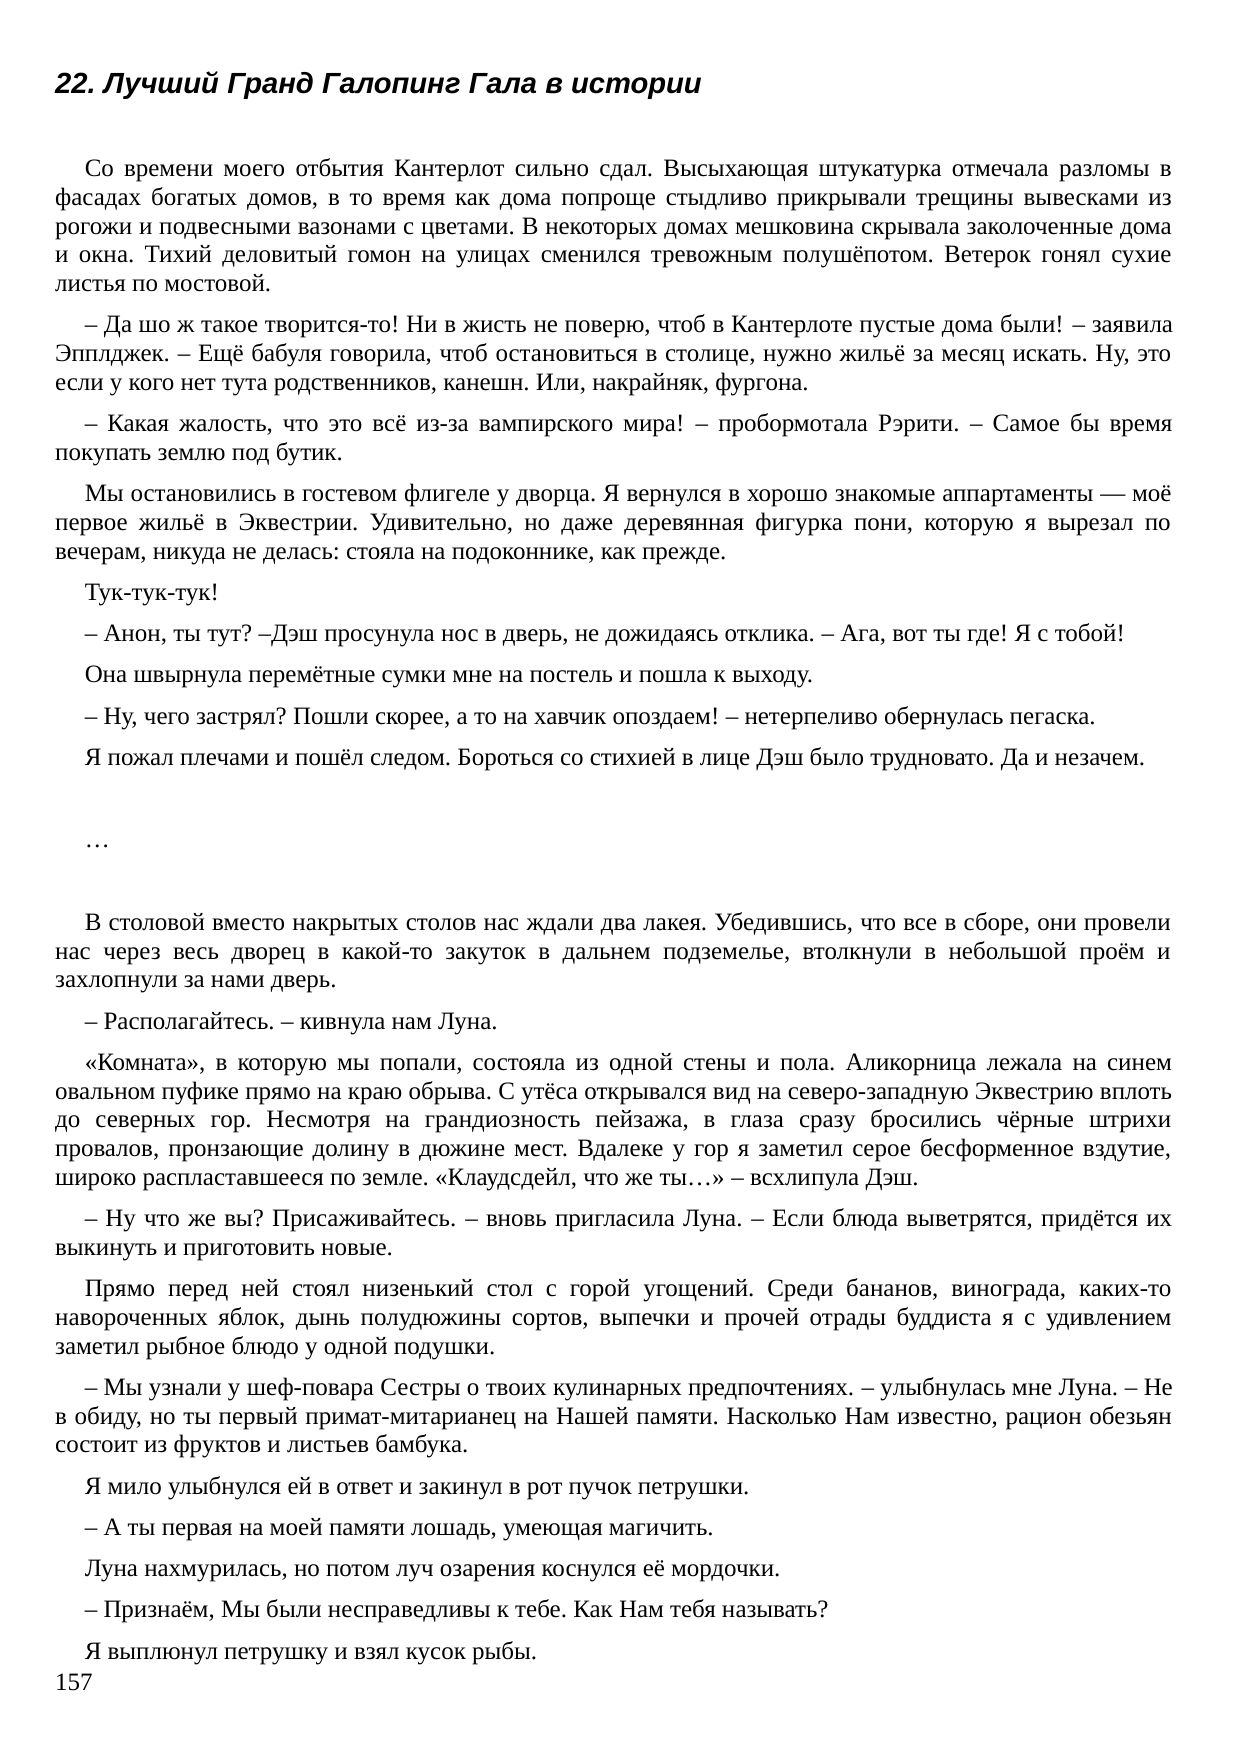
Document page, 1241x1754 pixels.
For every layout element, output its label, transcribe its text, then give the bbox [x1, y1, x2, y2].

text Тук-тук-тук! [55, 577, 1173, 606]
text Она швырнула перемётные сумки мне на постель и пошла к выходу. [55, 659, 1173, 688]
text – А ты первая на моей памяти лошадь, умеющая магичить. [55, 1512, 1173, 1541]
text – Анон, ты тут? –Дэш просунула нос в дверь, не дожидаясь отклика. – Ага, вот ты где! Я с тобой! [55, 618, 1173, 647]
text Прямо перед ней стоял низенький стол с горой угощений. Среди бананов, винограда, каких-то навороченных яблок, дынь полудюжины сортов, выпечки и прочей отрады буддиста я с удивлением заметил рыбное блюдо у одной подушки. [55, 1273, 1173, 1359]
text – Ну что же вы? Присаживайтесь. – вновь пригласила Луна. – Если блюда выветрятся, придётся их выкинуть и приготовить новые. [55, 1203, 1173, 1261]
text Луна нахмурилась, но потом луч озарения коснулся её мордочки. [55, 1553, 1173, 1582]
text – Располагайтесь. – кивнула нам Луна. [55, 1006, 1173, 1034]
text – Ну, чего застрял? Пошли скорее, а то на хавчик опоздаем! – нетерпеливо обернулась пегаска. [55, 701, 1173, 729]
text – Признаём, Мы были несправедливы к тебе. Как Нам тебя называть? [55, 1594, 1173, 1623]
text – Какая жалость, что это всё из-за вампирского мира! – пробормотала Рэрити. – Самое бы время покупать землю под бутик. [55, 408, 1173, 466]
subtitle 22. Лучший Гранд Галопинг Гала в истории [55, 66, 1173, 99]
text … [55, 824, 1173, 853]
text – Да шо ж такое творится-то! Ни в жисть не поверю, чтоб в Кантерлоте пустые дома были! – заявила Эпплджек. – Ещё бабуля говорила, чтоб остановиться в столице, нужно жильё за месяц искать. Ну, это если у кого нет тута родственников, канешн. Или, накрайняк, фургона. [55, 309, 1173, 396]
text Я выплюнул петрушку и взял кусок рыбы. [55, 1636, 1173, 1664]
text Со времени моего отбытия Кантерлот сильно сдал. Высыхающая штукатурка отмечала разломы в фасадах богатых домов, в то время как дома попроще стыдливо прикрывали трещины вывесками из рогожи и подвесными вазонами с цветами. В некоторых домах мешковина скрывала заколоченные дома и окна. Тихий деловитый гомон на улицах сменился тревожным полушёпотом. Ветерок гонял сухие листья по мостовой. [55, 153, 1173, 297]
text Я пожал плечами и пошёл следом. Бороться со стихией в лице Дэш было трудновато. Да и незачем. [55, 742, 1173, 771]
text Мы остановились в гостевом флигеле у дворца. Я вернулся в хорошо знакомые аппартаменты — моё первое жильё в Эквестрии. Удивительно, но даже деревянная фигурка пони, которую я вырезал по вечерам, никуда не делась: стояла на подоконнике, как прежде. [55, 478, 1173, 564]
text В столовой вместо накрытых столов нас ждали два лакея. Убедившись, что все в сборе, они провели нас через весь дворец в какой-то закуток в дальнем подземелье, втолкнули в небольшой проём и захлопнули за нами дверь. [55, 907, 1173, 993]
text «Комната», в которую мы попали, состояла из одной стены и пола. Аликорница лежала на синем овальном пуфике прямо на краю обрыва. С утёса открывался вид на северо-западную Эквестрию вплоть до северных гор. Несмотря на грандиозность пейзажа, в глаза сразу бросились чёрные штрихи провалов, пронзающие долину в дюжине мест. Вдалеке у гор я заметил серое бесформенное вздутие, широко распластавшееся по земле. «Клаудсдейл, что же ты…» – всхлипула Дэш. [55, 1047, 1173, 1191]
text – Мы узнали у шеф-повара Сестры о твоих кулинарных предпочтениях. – улыбнулась мне Луна. – Не в обиду, но ты первый примат-митарианец на Нашей памяти. Насколько Нам известно, рацион обезьян состоит из фруктов и листьев бамбука. [55, 1372, 1173, 1458]
text Я мило улыбнулся ей в ответ и закинул в рот пучок петрушки. [55, 1471, 1173, 1499]
